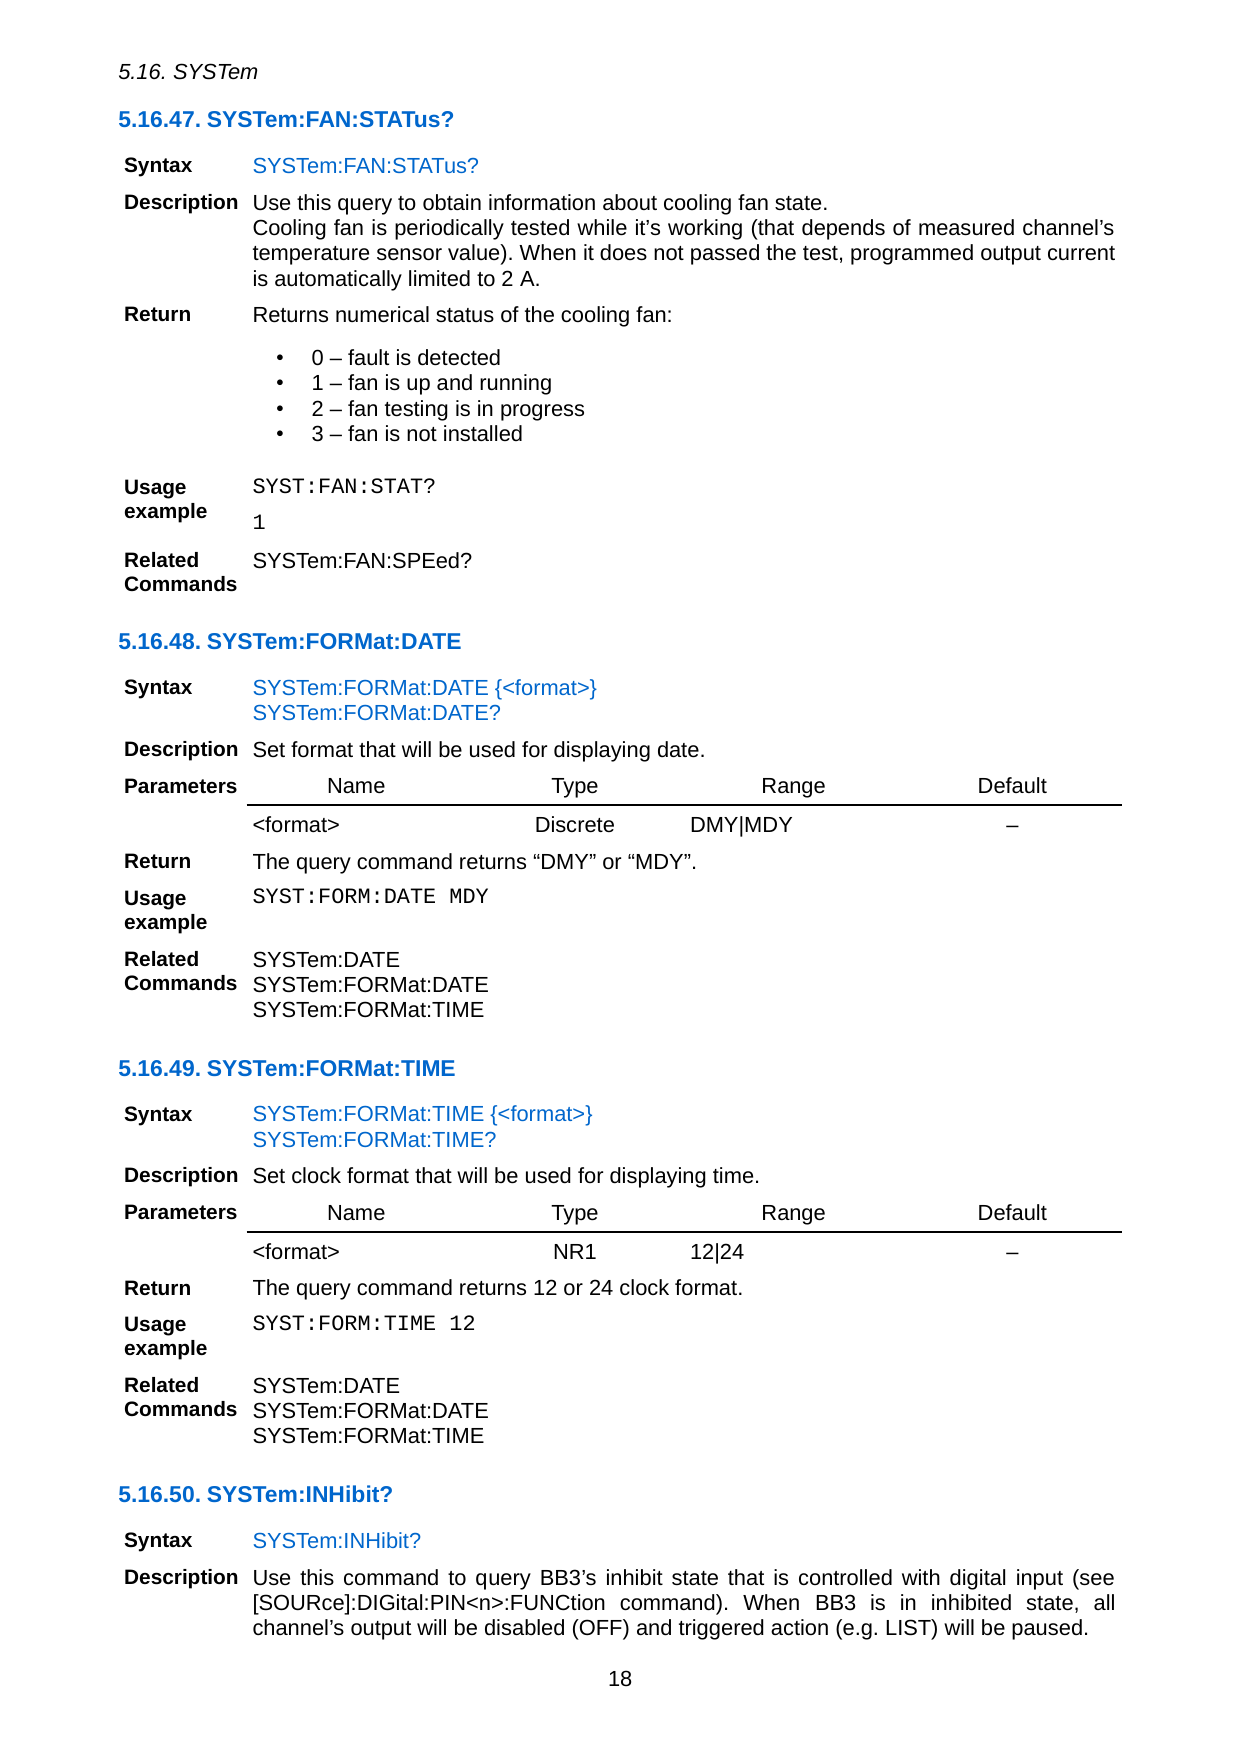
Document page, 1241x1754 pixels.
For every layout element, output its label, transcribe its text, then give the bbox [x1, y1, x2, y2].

table_cell – [903, 806, 1122, 843]
table_cell Range [684, 768, 903, 804]
table_header SYSTem:INHibit? [247, 1522, 1122, 1559]
table_header SYSTem:FORMat:TIME {<format>} SYSTem:FORMat:TIME? [247, 1096, 1122, 1157]
table_cell SYSTem:DATE SYSTem:FORMat:DATE SYSTem:FORMat:TIME [247, 941, 1122, 1028]
table_cell <format> [247, 1233, 465, 1269]
table_cell [118, 1231, 247, 1269]
subtitle SYSTem:INHibit? [118, 1481, 1122, 1507]
table_header Syntax [118, 148, 247, 184]
table_cell Description [118, 184, 247, 296]
table_cell Parameters [118, 768, 247, 804]
table_cell DMY|MDY [684, 806, 903, 843]
table_cell <format> [247, 806, 465, 843]
table_cell Discrete [465, 806, 684, 843]
subtitle SYSTem:FORMat:DATE [118, 628, 1122, 654]
table_cell 12|24 [684, 1233, 903, 1269]
table_cell Name [247, 768, 465, 804]
table_cell Default [903, 768, 1122, 804]
table_cell Description [118, 731, 247, 768]
table_cell [118, 804, 247, 843]
table_cell Related Commands [118, 941, 247, 1028]
subtitle SYSTem:FORMat:TIME [118, 1054, 1122, 1081]
table_cell Related Commands [118, 1367, 247, 1454]
table_cell Type [465, 768, 684, 804]
table_cell SYST:FORM:TIME 12 [247, 1306, 1122, 1367]
table_cell Type [465, 1194, 684, 1231]
table_cell SYSTem:FAN:SPEed? [247, 542, 1122, 601]
table_cell SYSTem:DATE SYSTem:FORMat:DATE SYSTem:FORMat:TIME [247, 1367, 1122, 1454]
table_cell Set clock format that will be used for displaying time. [247, 1158, 1122, 1194]
table_cell SYST:FAN:STAT? 1 [247, 469, 1122, 542]
table_header Syntax [118, 1096, 247, 1157]
table_cell Use this command to query BB3’s inhibit state that is controlled with digital input (see [SOURce]:DIGital:PIN<n>:FUNCtion command). When BB3 is in inhibited state, all channel’s output will be disabled (OFF) and triggered action (e.g. LIST) will be paused. [247, 1559, 1122, 1646]
table_cell – [903, 1233, 1122, 1269]
table_cell Name [247, 1194, 465, 1231]
table_header Syntax [118, 1522, 247, 1559]
table_cell Default [903, 1194, 1122, 1231]
table_cell Returns numerical status of the cooling fan: 0 – fault is detected 1 – fan is up and running 2 – fan testing is in progress 3 – fan is not installed [247, 296, 1122, 469]
table_cell The query command returns “DMY” or “MDY”. [247, 843, 1122, 880]
table_cell Description [118, 1158, 247, 1194]
table_cell Range [684, 1194, 903, 1231]
table_cell Return [118, 843, 247, 880]
table_cell Use this query to obtain information about cooling fan state. Cooling fan is periodically tested while it’s working (that depends of measured channel’s temperature sensor value). When it does not passed the test, programmed output current is automatically limited to 2 A. [247, 184, 1122, 296]
table_cell NR1 [465, 1233, 684, 1269]
table_cell Return [118, 296, 247, 469]
table_header SYSTem:FORMat:DATE {<format>} SYSTem:FORMat:DATE? [247, 669, 1122, 731]
table_cell Parameters [118, 1194, 247, 1231]
subtitle SYSTem:FAN:STATus? [118, 106, 1122, 133]
table_cell SYST:FORM:DATE MDY [247, 880, 1122, 941]
table_cell Usage example [118, 880, 247, 941]
table_header SYSTem:FAN:STATus? [247, 148, 1122, 184]
table_cell Usage example [118, 469, 247, 542]
table_cell Related Commands [118, 542, 247, 601]
table_header Syntax [118, 669, 247, 731]
table_cell The query command returns 12 or 24 clock format. [247, 1270, 1122, 1306]
table_cell Usage example [118, 1306, 247, 1367]
table_cell Return [118, 1270, 247, 1306]
table_cell Set format that will be used for displaying date. [247, 731, 1122, 768]
table_cell Description [118, 1559, 247, 1646]
